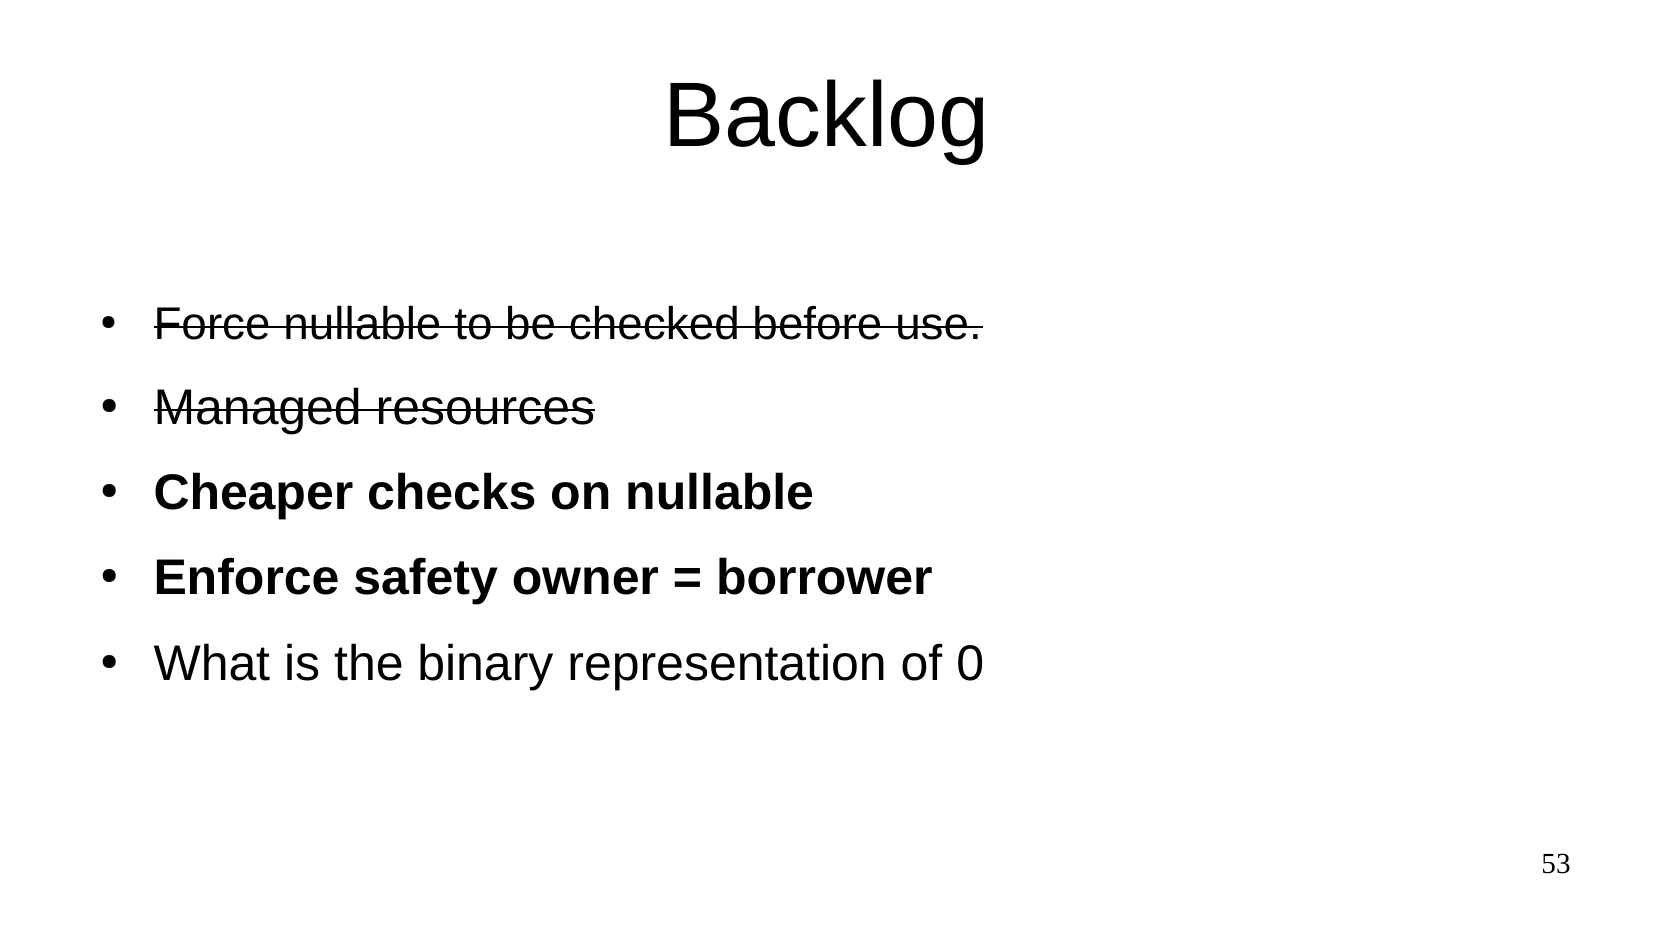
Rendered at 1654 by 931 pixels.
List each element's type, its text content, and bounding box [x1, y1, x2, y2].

title Backlog [82, 37, 1571, 193]
list Force nullable to be checked before use. Managed resources Cheaper checks on nullable Enforce safety owner = borrower What is the binary representation of 0 [82, 217, 1571, 758]
